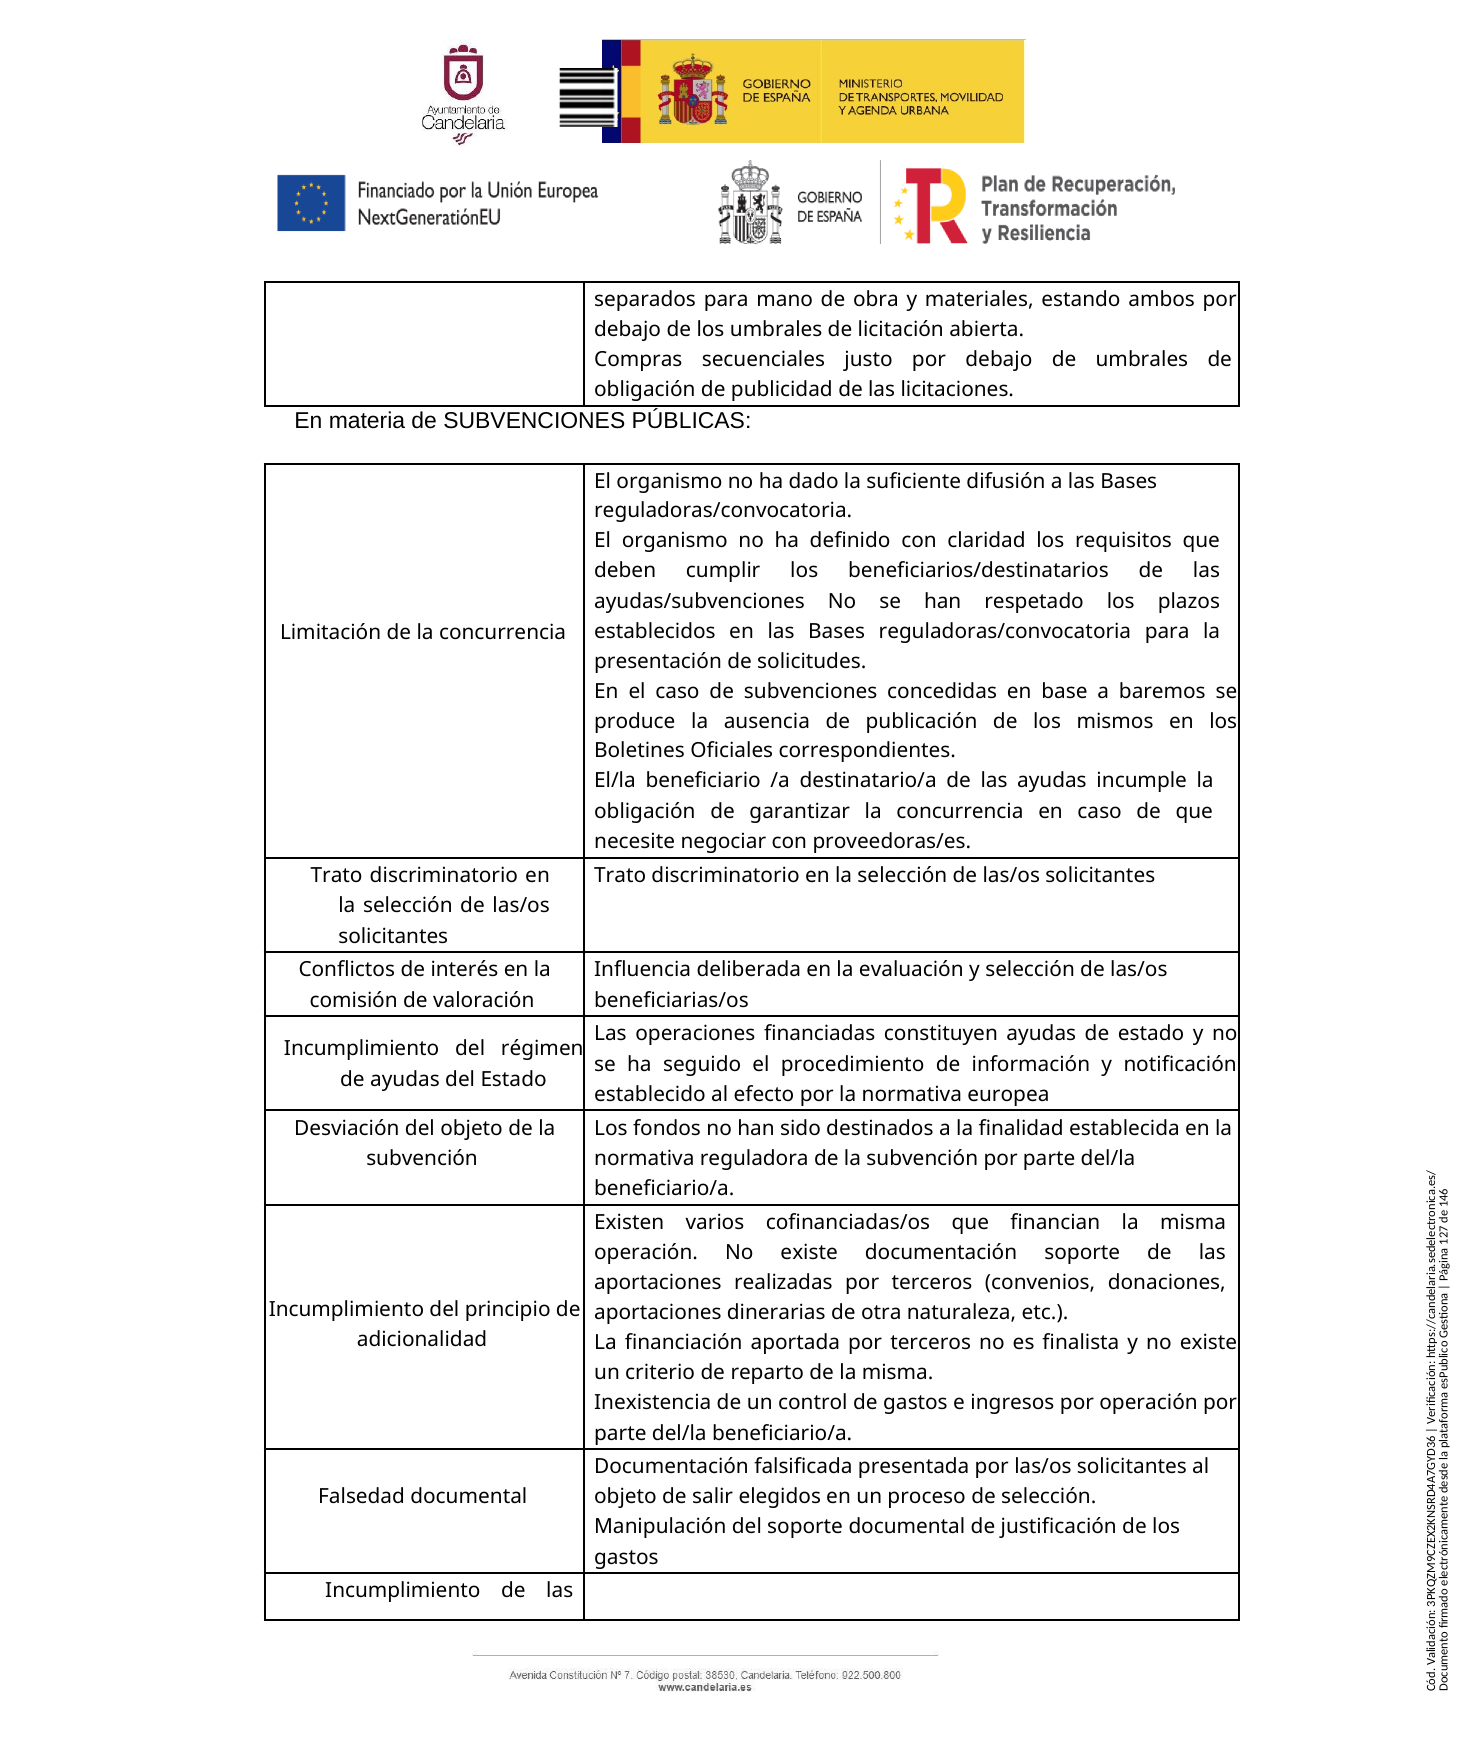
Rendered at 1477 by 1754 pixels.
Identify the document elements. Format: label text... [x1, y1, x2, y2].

table_header Limitación de la concurrencia [266, 465, 583, 857]
text En materia de SUBVENCIONES PÚBLICAS: [244, 407, 757, 433]
table_cell Incumplimiento del principio de adicionalidad [266, 1206, 583, 1448]
table_cell Conflictos de interés en la comisión de valoración [266, 953, 583, 1015]
table_cell Incumplimiento del régimen de ayudas del Estado [266, 1017, 583, 1109]
table_cell Desviación del objeto de la subvención [266, 1111, 583, 1204]
table_cell Documentación falsificada presentada por las/os solicitantes al objeto de salir elegidos en un proceso de selección. Manipulación del soporte documental de justificación de los gastos [585, 1450, 1238, 1572]
table_cell Existen varios cofinanciadas/os que financian la misma operación. No existe documentación soporte de las aportaciones realizadas por terceros (convenios, donaciones, aportaciones dinerarias de otra naturaleza, etc.). La financiación aportada por terceros no es finalista y no existe un criterio de reparto de la misma. Inexistencia de un control de gastos e ingresos por operación por parte del/la beneficiario/a. [585, 1206, 1238, 1448]
table_header El organismo no ha dado la suficiente difusión a las Bases reguladoras/convocatoria. El organismo no ha definido con claridad los requisitos que deben cumplir los beneficiarios/destinatarios de las ayudas/subvenciones No se han respetado los plazos establecidos en las Bases reguladoras/convocatoria para la presentación de solicitudes. En el caso de subvenciones concedidas en base a baremos se produce la ausencia de publicación de los mismos en los Boletines Oficiales correspondientes. El/la beneficiario /a destinatario/a de las ayudas incumple la obligación de garantizar la concurrencia en caso de que necesite negociar con proveedoras/es. [585, 465, 1238, 857]
table_cell Influencia deliberada en la evaluación y selección de las/os beneficiarias/os [585, 953, 1238, 1015]
table_cell separados para mano de obra y materiales, estando ambos por debajo de los umbrales de licitación abierta. Compras secuenciales justo por debajo de umbrales de obligación de publicidad de las licitaciones. [585, 283, 1238, 404]
table_cell Las operaciones financiadas constituyen ayudas de estado y no se ha seguido el procedimiento de información y notificación establecido al efecto por la normativa europea [585, 1017, 1238, 1109]
table_cell [266, 283, 583, 404]
table_cell Trato discriminatorio en la selección de las/os solicitantes [585, 859, 1238, 951]
table_cell Falsedad documental [266, 1450, 583, 1572]
table_cell [585, 1574, 1238, 1619]
table_cell Trato discriminatorio en la selección de las/os solicitantes [266, 859, 583, 951]
table_cell Los fondos no han sido destinados a la finalidad establecida en la normativa reguladora de la subvención por parte del/la beneficiario/a. [585, 1111, 1238, 1204]
table_cell Incumplimiento de las [266, 1574, 583, 1619]
